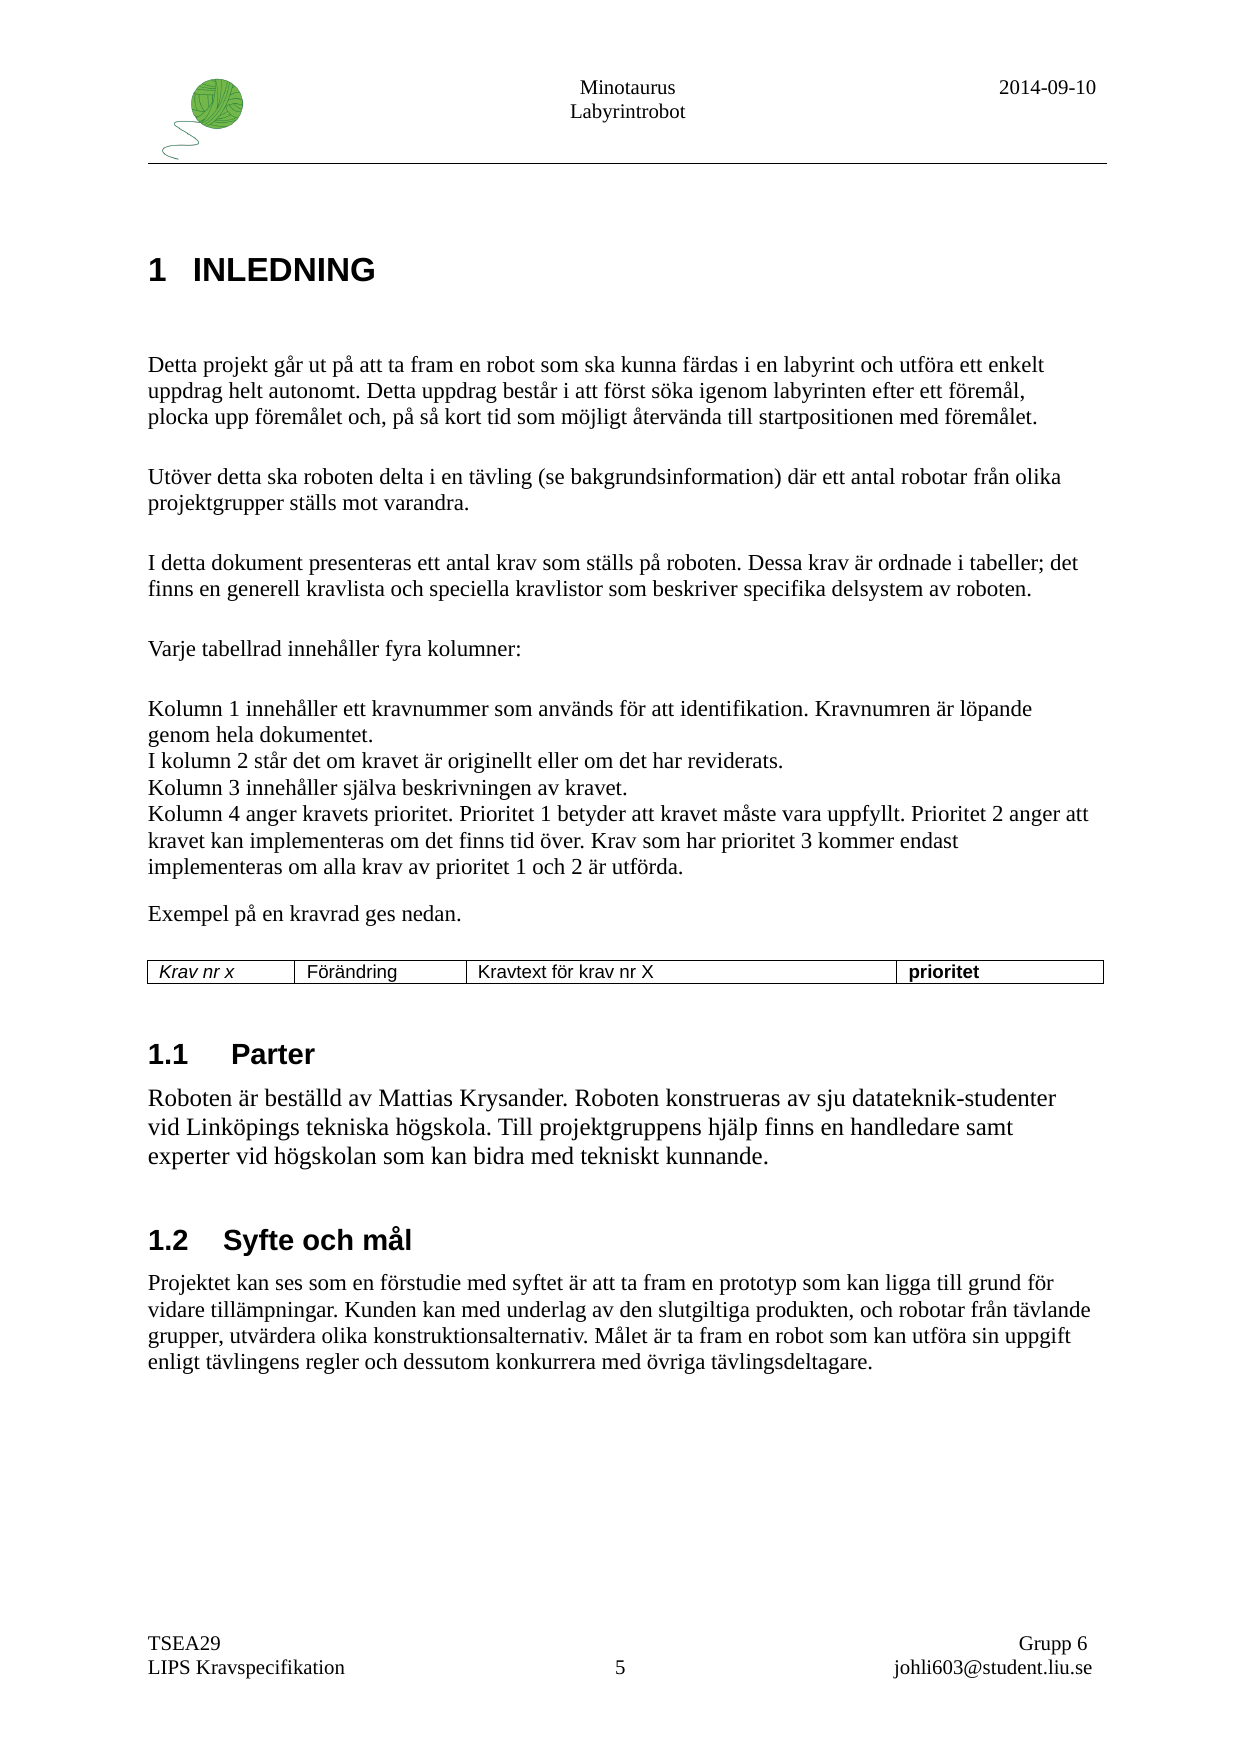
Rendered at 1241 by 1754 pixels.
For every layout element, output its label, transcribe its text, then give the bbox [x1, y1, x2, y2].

text I kolumn 2 står det om kravet är originellt eller om det har reviderats. [148, 748, 1092, 774]
text Kolumn 4 anger kravets prioritet. Prioritet 1 betyder att kravet måste vara uppfyllt. Prioritet 2 anger att kravet kan implementeras om det finns tid över. Krav som har prioritet 3 kommer endast implementeras om alla krav av prioritet 1 och 2 är utförda. [148, 800, 1092, 879]
text I detta dokument presenteras ett antal krav som ställs på roboten. Dessa krav är ordnade i tabeller; det finns en generell kravlista och speciella kravlistor som beskriver specifika delsystem av roboten. [148, 549, 1092, 602]
text Exempel på en kravrad ges nedan. [148, 900, 1092, 927]
table_header Kravtext för krav nr X [467, 961, 896, 982]
picture [159, 75, 248, 163]
table_header prioritet [897, 961, 1103, 982]
subtitle INLEDNING [148, 250, 1092, 289]
text Roboten är beställd av Mattias Krysander. Roboten konstrueras av sju datateknik-studenter vid Linköpings tekniska högskola. Till projektgruppens hjälp finns en handledare samt experter vid högskolan som kan bidra med tekniskt kunnande. [148, 1083, 1092, 1169]
table_header Krav nr x [148, 961, 294, 982]
subtitle Syfte och mål [148, 1223, 1092, 1257]
subtitle Parter [148, 1037, 1092, 1071]
text Kolumn 3 innehåller själva beskrivningen av kravet. [148, 774, 1092, 800]
text Kolumn 1 innehåller ett kravnummer som används för att identifikation. Kravnumren är löpande genom hela dokumentet. [148, 695, 1092, 748]
text Detta projekt går ut på att ta fram en robot som ska kunna färdas i en labyrint och utföra ett enkelt uppdrag helt autonomt. Detta uppdrag består i att först söka igenom labyrinten efter ett föremål, plocka upp föremålet och, på så kort tid som möjligt återvända till startpositionen med föremålet. [148, 351, 1092, 430]
table_header Förändring [295, 961, 466, 982]
text Utöver detta ska roboten delta i en tävling (se bakgrundsinformation) där ett antal robotar från olika projektgrupper ställs mot varandra. [148, 463, 1092, 516]
text Varje tabellrad innehåller fyra kolumner: [148, 635, 1092, 662]
text Projektet kan ses som en förstudie med syftet är att ta fram en prototyp som kan ligga till grund för vidare tillämpningar. Kunden kan med underlag av den slutgiltiga produkten, och robotar från tävlande grupper, utvärdera olika konstruktionsalternativ. Målet är ta fram en robot som kan utföra sin uppgift enligt tävlingens regler och dessutom konkurrera med övriga tävlingsdeltagare. [148, 1269, 1092, 1375]
